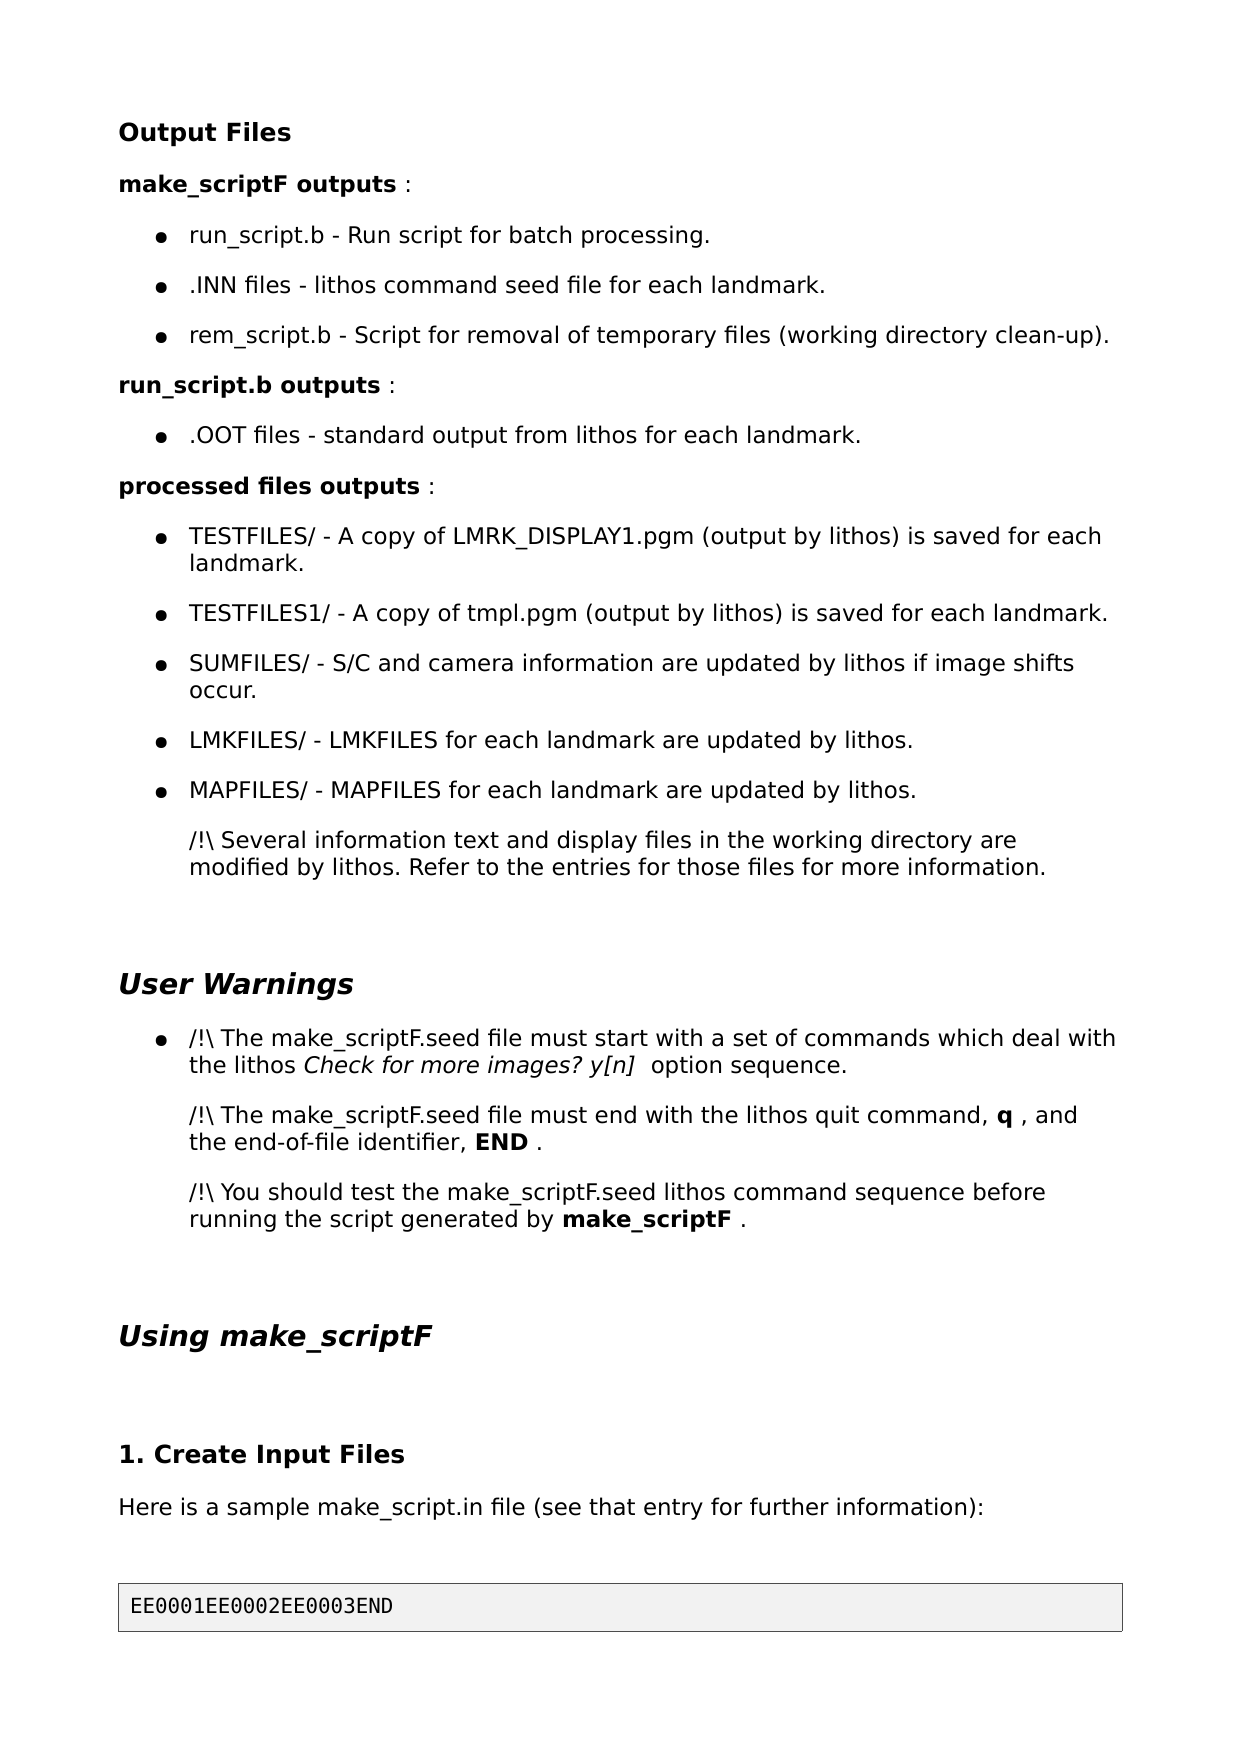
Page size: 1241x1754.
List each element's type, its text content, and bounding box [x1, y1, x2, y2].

list MAPFILES/ - MAPFILES for each landmark are updated by lithos. [153, 777, 1122, 804]
text EE0001EE0002EE0003END [119, 1584, 1122, 1631]
list .INN files - lithos command seed file for each landmark. [153, 272, 1122, 299]
text Here is a sample make_script.in file (see that entry for further information): [118, 1494, 1122, 1521]
subtitle Output Files [118, 118, 1122, 147]
list /!\ The make_scriptF.seed file must end with the lithos quit command, q , and the end-of-file identifier, END . [153, 1102, 1122, 1156]
text make_scriptF outputs : [118, 172, 1122, 198]
text run_script.b outputs : [118, 372, 1122, 399]
list TESTFILES1/ - A copy of tmpl.pgm (output by lithos) is saved for each landmark. [153, 600, 1122, 627]
list /!\ You should test the make_scriptF.seed lithos command sequence before running the script generated by make_scriptF . [153, 1179, 1122, 1232]
list /!\ Several information text and display files in the working directory are modified by lithos. Refer to the entries for those files for more information. [153, 827, 1122, 881]
list .OOT files - standard output from lithos for each landmark. [153, 423, 1122, 449]
list /!\ The make_scriptF.seed file must start with a set of commands which deal with the lithos Check for more images? y[n] option sequence. [153, 1025, 1122, 1079]
text processed files outputs : [118, 473, 1122, 499]
list TESTFILES/ - A copy of LMRK_DISPLAY1.pgm (output by lithos) is saved for each landmark. [153, 523, 1122, 576]
subtitle 1. Create Input Files [118, 1441, 1122, 1470]
subtitle Using make_scriptF [118, 1319, 1122, 1353]
list LMKFILES/ - LMKFILES for each landmark are updated by lithos. [153, 727, 1122, 754]
list SUMFILES/ - S/C and camera information are updated by lithos if image shifts occur. [153, 650, 1122, 703]
subtitle User Warnings [118, 968, 1122, 1001]
list rem_script.b - Script for removal of temporary files (working directory clean-up). [153, 322, 1122, 349]
list run_script.b - Run script for batch processing. [153, 222, 1122, 248]
